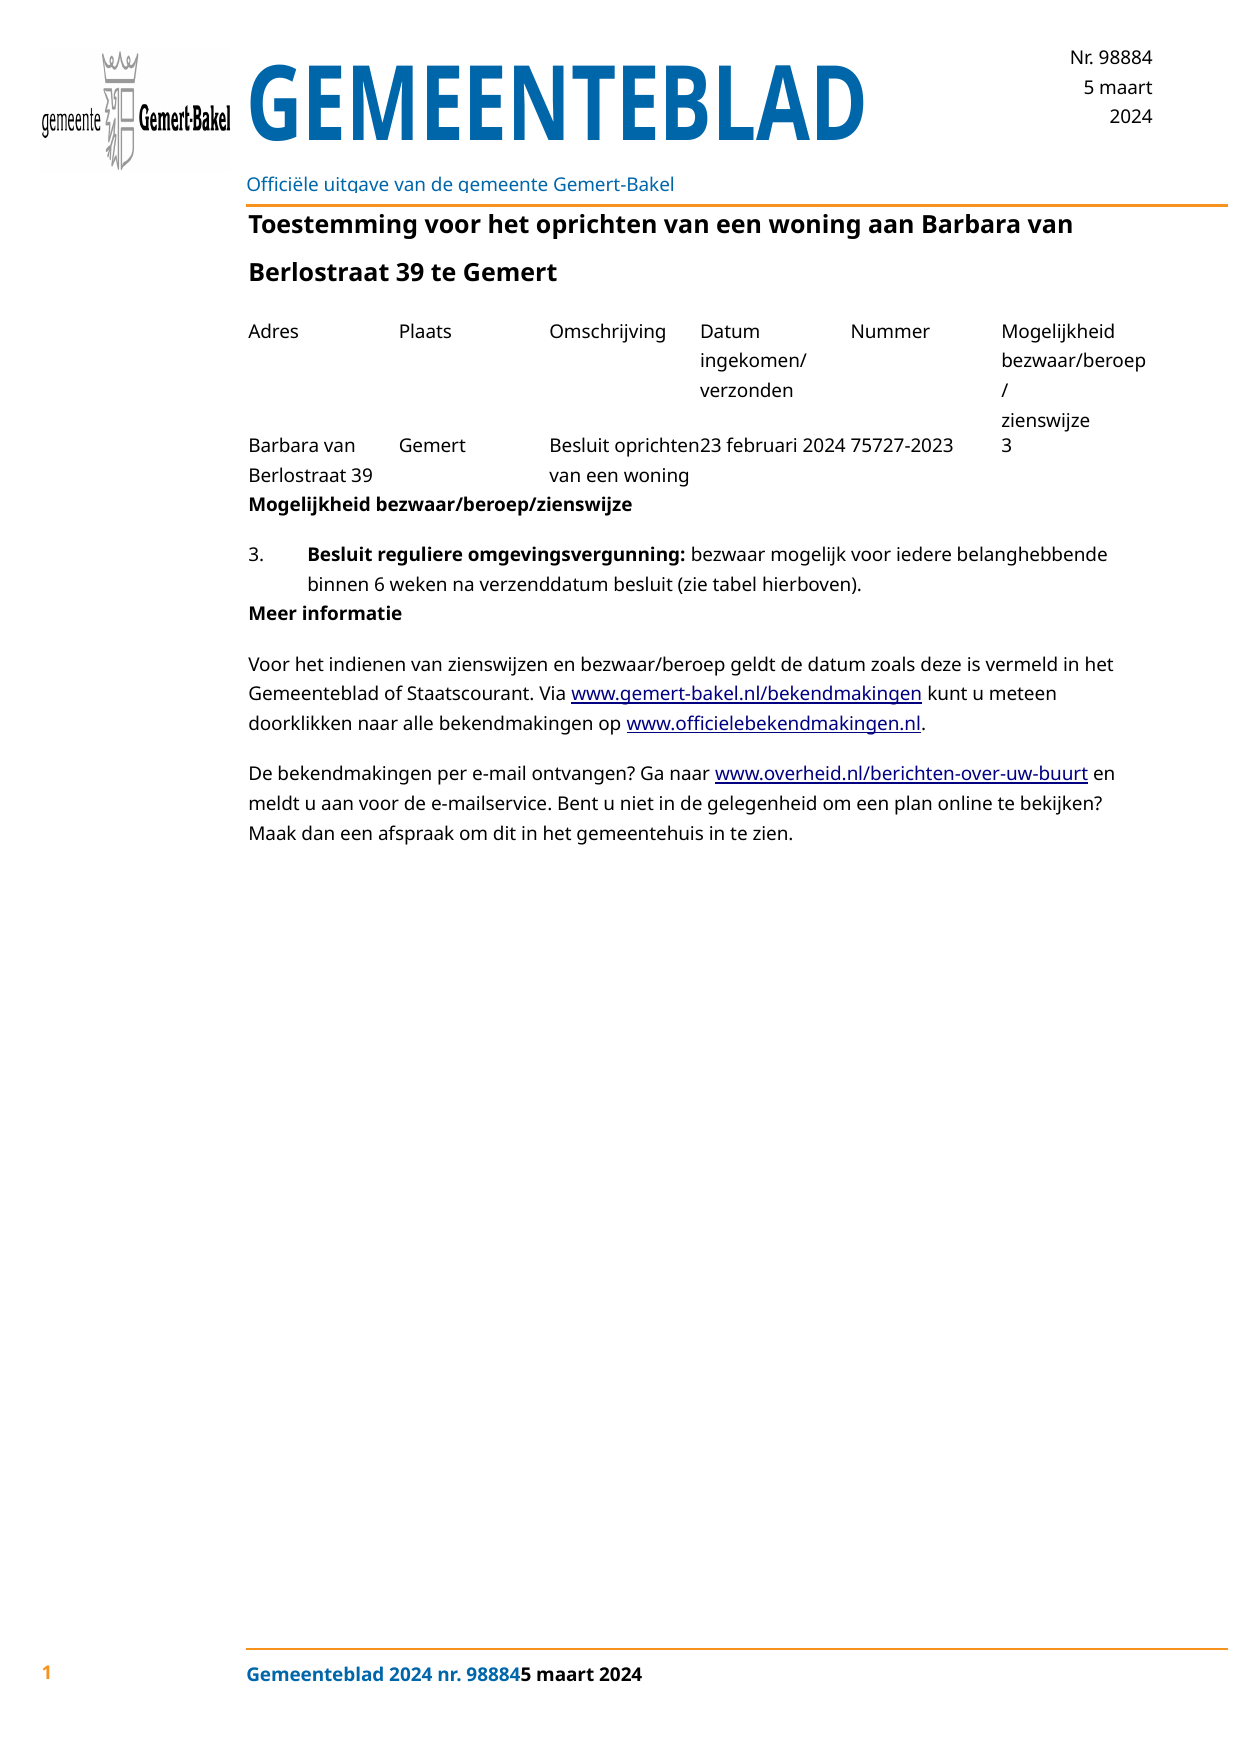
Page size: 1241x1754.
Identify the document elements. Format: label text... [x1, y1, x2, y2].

table_header Plaats [399, 318, 549, 432]
text Mogelijkheid bezwaar/beroep/zienswijze [248, 491, 1152, 517]
table_header Datum ingekomen/ verzonden [700, 318, 850, 432]
table_cell Besluit oprichten van een woning [549, 433, 700, 488]
table_header Omschrijving [549, 318, 700, 432]
list Besluit reguliere omgevingsvergunning: bezwaar mogelijk voor iedere belanghebbende binnen 6 weken na verzenddatum besluit (zie tabel hierboven). [248, 541, 1152, 597]
table_header Nummer [850, 318, 1001, 432]
table_header Mogelijkheid bezwaar/beroep/ zienswijze [1001, 318, 1152, 432]
table_cell 75727-2023 [850, 433, 1001, 488]
picture [41, 47, 231, 172]
table_header Adres [248, 318, 398, 432]
text Meer informatie [248, 601, 1152, 626]
text De bekendmakingen per e-mail ontvangen? Ga naar www.overheid.nl/berichten-over-uw-buurt en meldt u aan voor de e-mailservice. Bent u niet in de gelegenheid om een plan online te bekijken? Maak dan een afspraak om dit in het gemeentehuis in te zien. [248, 761, 1152, 846]
text Toestemming voor het oprichten van een woning aan Barbara van Berlostraat 39 te Gemert [248, 207, 1152, 288]
table_cell Gemert [399, 433, 549, 488]
text Voor het indienen van zienswijzen en bezwaar/beroep geldt de datum zoals deze is vermeld in het Gemeenteblad of Staatscourant. Via www.gemert-bakel.nl/bekendmakingen kunt u meteen doorklikken naar alle bekendmakingen op www.officielebekendmakingen.nl. [248, 651, 1152, 736]
table_cell Barbara van Berlostraat 39 [248, 433, 398, 488]
table_cell 23 februari 2024 [700, 433, 850, 488]
table_cell 3 [1001, 433, 1152, 488]
